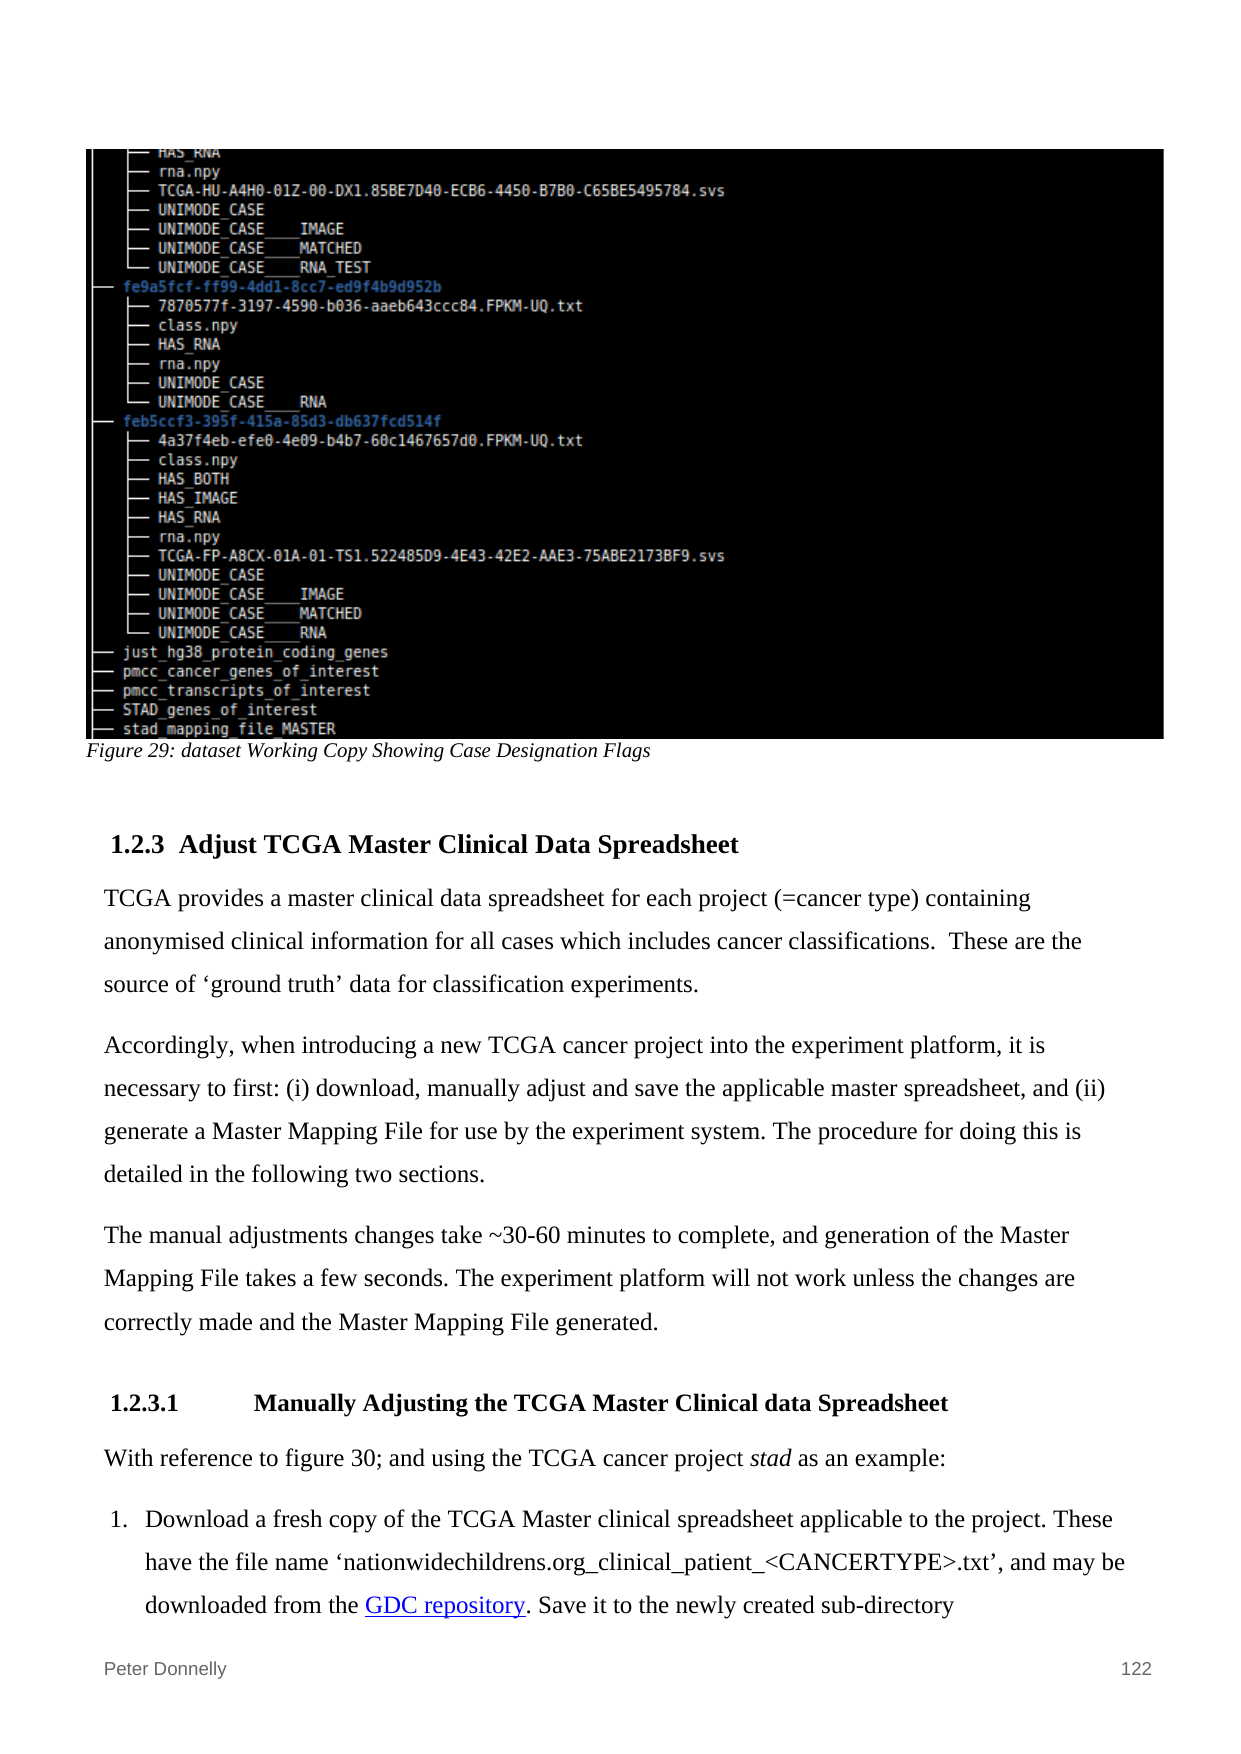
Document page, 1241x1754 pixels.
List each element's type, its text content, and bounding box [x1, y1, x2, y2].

subtitle [103, 120, 1146, 149]
text With reference to figure 30; and using the TCGA cancer project stad as an example: [103, 1443, 1146, 1472]
subtitle Adjust TCGA Master Clinical Data Spreadsheet [86, 762, 1164, 859]
text Figure 29: dataset Working Copy Showing Case Designation Flags [86, 739, 1164, 762]
subtitle Manually Adjusting the TCGA Master Clinical data Spreadsheet [103, 1388, 1146, 1417]
text TCGA provides a master clinical data spreadsheet for each project (=cancer type) containing anonymised clinical information for all cases which includes cancer classifications. These are the source of ‘ground truth’ data for classification experiments. [103, 883, 1146, 998]
text Accordingly, when introducing a new TCGA cancer project into the experiment platform, it is necessary to first: (i) download, manually adjust and save the applicable master spreadsheet, and (ii) generate a Master Mapping File for use by the experiment system. The procedure for doing this is detailed in the following two sections. [103, 1030, 1146, 1188]
text The manual adjustments changes take ~30-60 minutes to complete, and generation of the Master Mapping File takes a few seconds. The experiment platform will not work unless the changes are correctly made and the Master Mapping File generated. [103, 1220, 1146, 1335]
list Download a fresh copy of the TCGA Master clinical spreadsheet applicable to the project. These have the file name ‘nationwidechildrens.org_clinical_patient_<CANCERTYPE>.txt’, and may be downloaded from the GDC repository. Save it to the newly created sub-directory [109, 1504, 1146, 1619]
picture [86, 149, 1164, 739]
